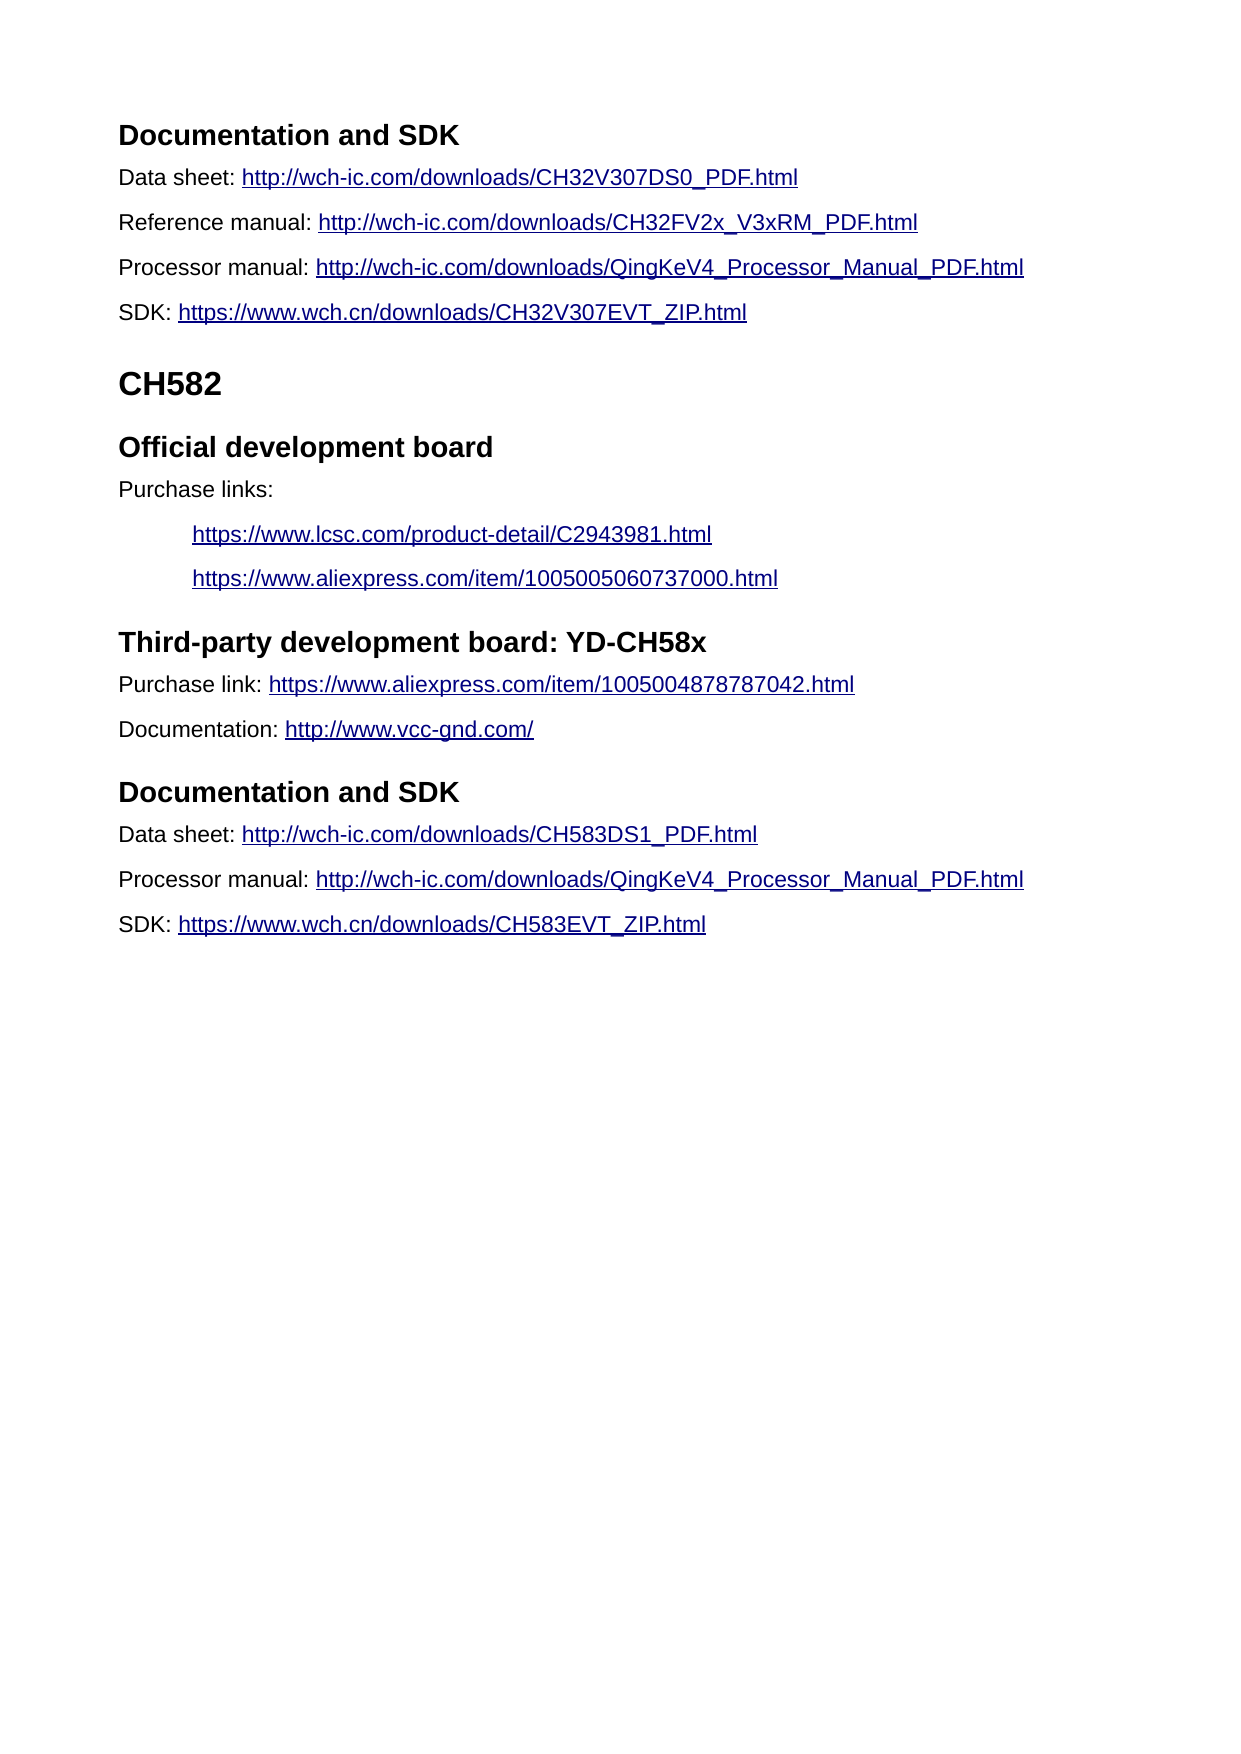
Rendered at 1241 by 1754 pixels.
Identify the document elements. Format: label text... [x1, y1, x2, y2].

text SDK: https://www.wch.cn/downloads/CH32V307EVT_ZIP.html [118, 298, 1122, 325]
text SDK: https://www.wch.cn/downloads/CH583EVT_ZIP.html [118, 911, 1122, 937]
subtitle Official development board [118, 430, 1122, 463]
text Purchase link: https://www.aliexpress.com/item/1005004878787042.html [118, 671, 1122, 697]
text Data sheet: http://wch-ic.com/downloads/CH583DS1_PDF.html [118, 821, 1122, 847]
text Processor manual: http://wch-ic.com/downloads/QingKeV4_Processor_Manual_PDF.html [118, 866, 1122, 892]
text https://www.lcsc.com/product-detail/C2943981.html [192, 521, 1122, 547]
text Processor manual: http://wch-ic.com/downloads/QingKeV4_Processor_Manual_PDF.html [118, 254, 1122, 280]
subtitle Documentation and SDK [118, 118, 1122, 152]
text Reference manual: http://wch-ic.com/downloads/CH32FV2x_V3xRM_PDF.html [118, 209, 1122, 235]
subtitle Third-party development board: YD-CH58x [118, 625, 1122, 658]
text https://www.aliexpress.com/item/1005005060737000.html [192, 565, 1122, 592]
subtitle CH582 [118, 364, 1122, 403]
text Purchase links: [118, 476, 1122, 502]
subtitle Documentation and SDK [118, 775, 1122, 808]
text Documentation: http://www.vcc-gnd.com/ [118, 716, 1122, 742]
text Data sheet: http://wch-ic.com/downloads/CH32V307DS0_PDF.html [118, 164, 1122, 191]
